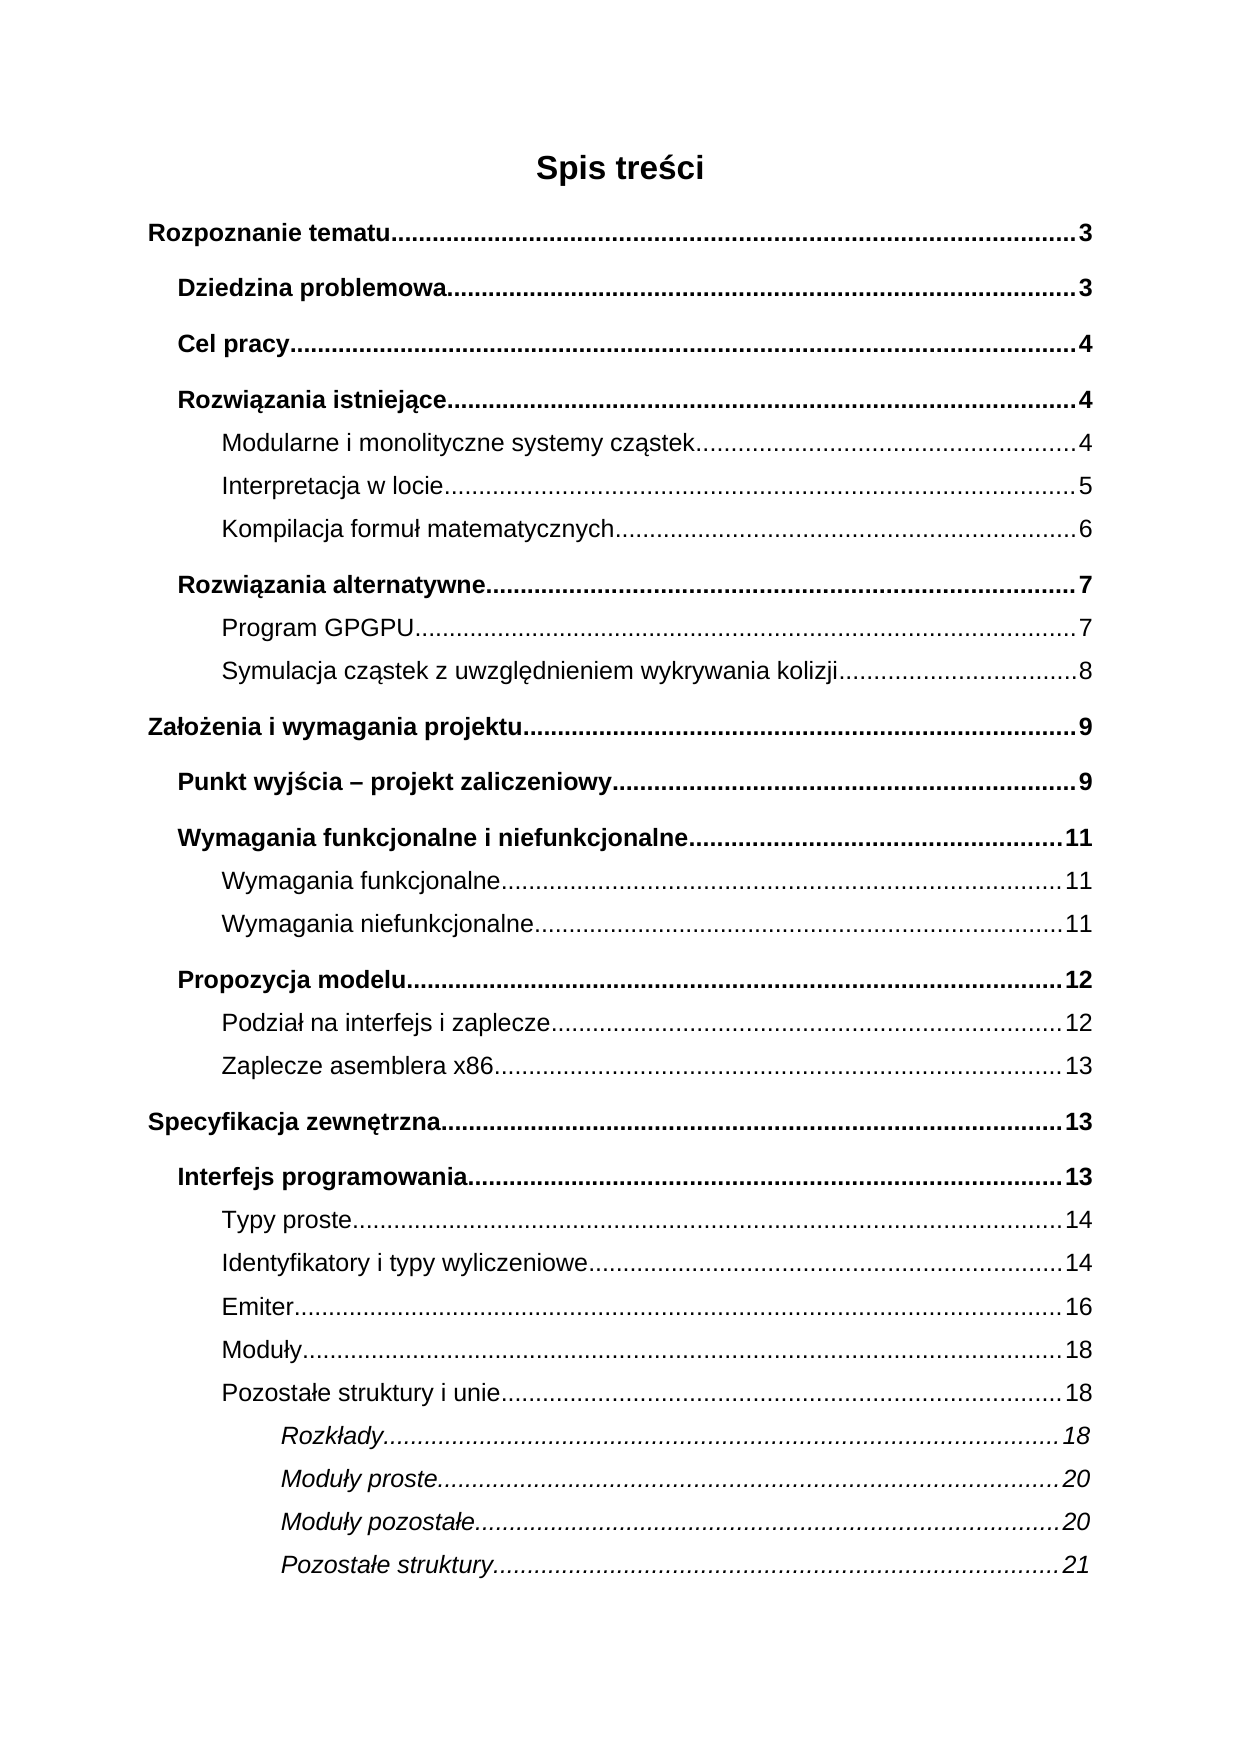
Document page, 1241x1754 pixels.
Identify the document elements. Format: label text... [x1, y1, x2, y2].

text Podział na interfejs i zaplecze 12 [221, 1008, 1092, 1037]
text Pozostałe struktury i unie 18 [221, 1378, 1092, 1407]
text Rozwiązania istniejące 4 [177, 385, 1092, 413]
text Emiter 16 [221, 1292, 1092, 1320]
text Kompilacja formuł matematycznych 6 [221, 514, 1092, 543]
text Punkt wyjścia – projekt zaliczeniowy 9 [177, 767, 1092, 796]
text Rozpoznanie tematu 3 [148, 218, 1092, 247]
text Program GPGPU 7 [221, 613, 1092, 642]
text Propozycja modelu 12 [177, 965, 1092, 993]
text Pozostałe struktury 21 [281, 1550, 1092, 1579]
text Symulacja cząstek z uwzględnieniem wykrywania kolizji 8 [221, 656, 1092, 685]
text Wymagania funkcjonalne 11 [221, 866, 1092, 895]
text Moduły pozostałe 20 [281, 1507, 1092, 1536]
text Identyfikatory i typy wyliczeniowe 14 [221, 1248, 1092, 1277]
text Specyfikacja zewnętrzna 13 [148, 1107, 1092, 1135]
text Modularne i monolityczne systemy cząstek 4 [221, 428, 1092, 457]
text Cel pracy 4 [177, 329, 1092, 358]
text Dziedzina problemowa 3 [177, 273, 1092, 302]
text Moduły 18 [221, 1335, 1092, 1363]
text Założenia i wymagania projektu 9 [148, 712, 1092, 740]
subtitle Spis treści [148, 148, 1092, 186]
text Wymagania niefunkcjonalne 11 [221, 909, 1092, 938]
text Moduły proste 20 [281, 1464, 1092, 1493]
text Zaplecze asemblera x86 13 [221, 1051, 1092, 1080]
text Interfejs programowania 13 [177, 1162, 1092, 1191]
text Rozkłady 18 [281, 1421, 1092, 1450]
text Rozwiązania alternatywne 7 [177, 570, 1092, 598]
text Interpretacja w locie 5 [221, 471, 1092, 500]
text Wymagania funkcjonalne i niefunkcjonalne 11 [177, 823, 1092, 852]
text Typy proste 14 [221, 1205, 1092, 1234]
